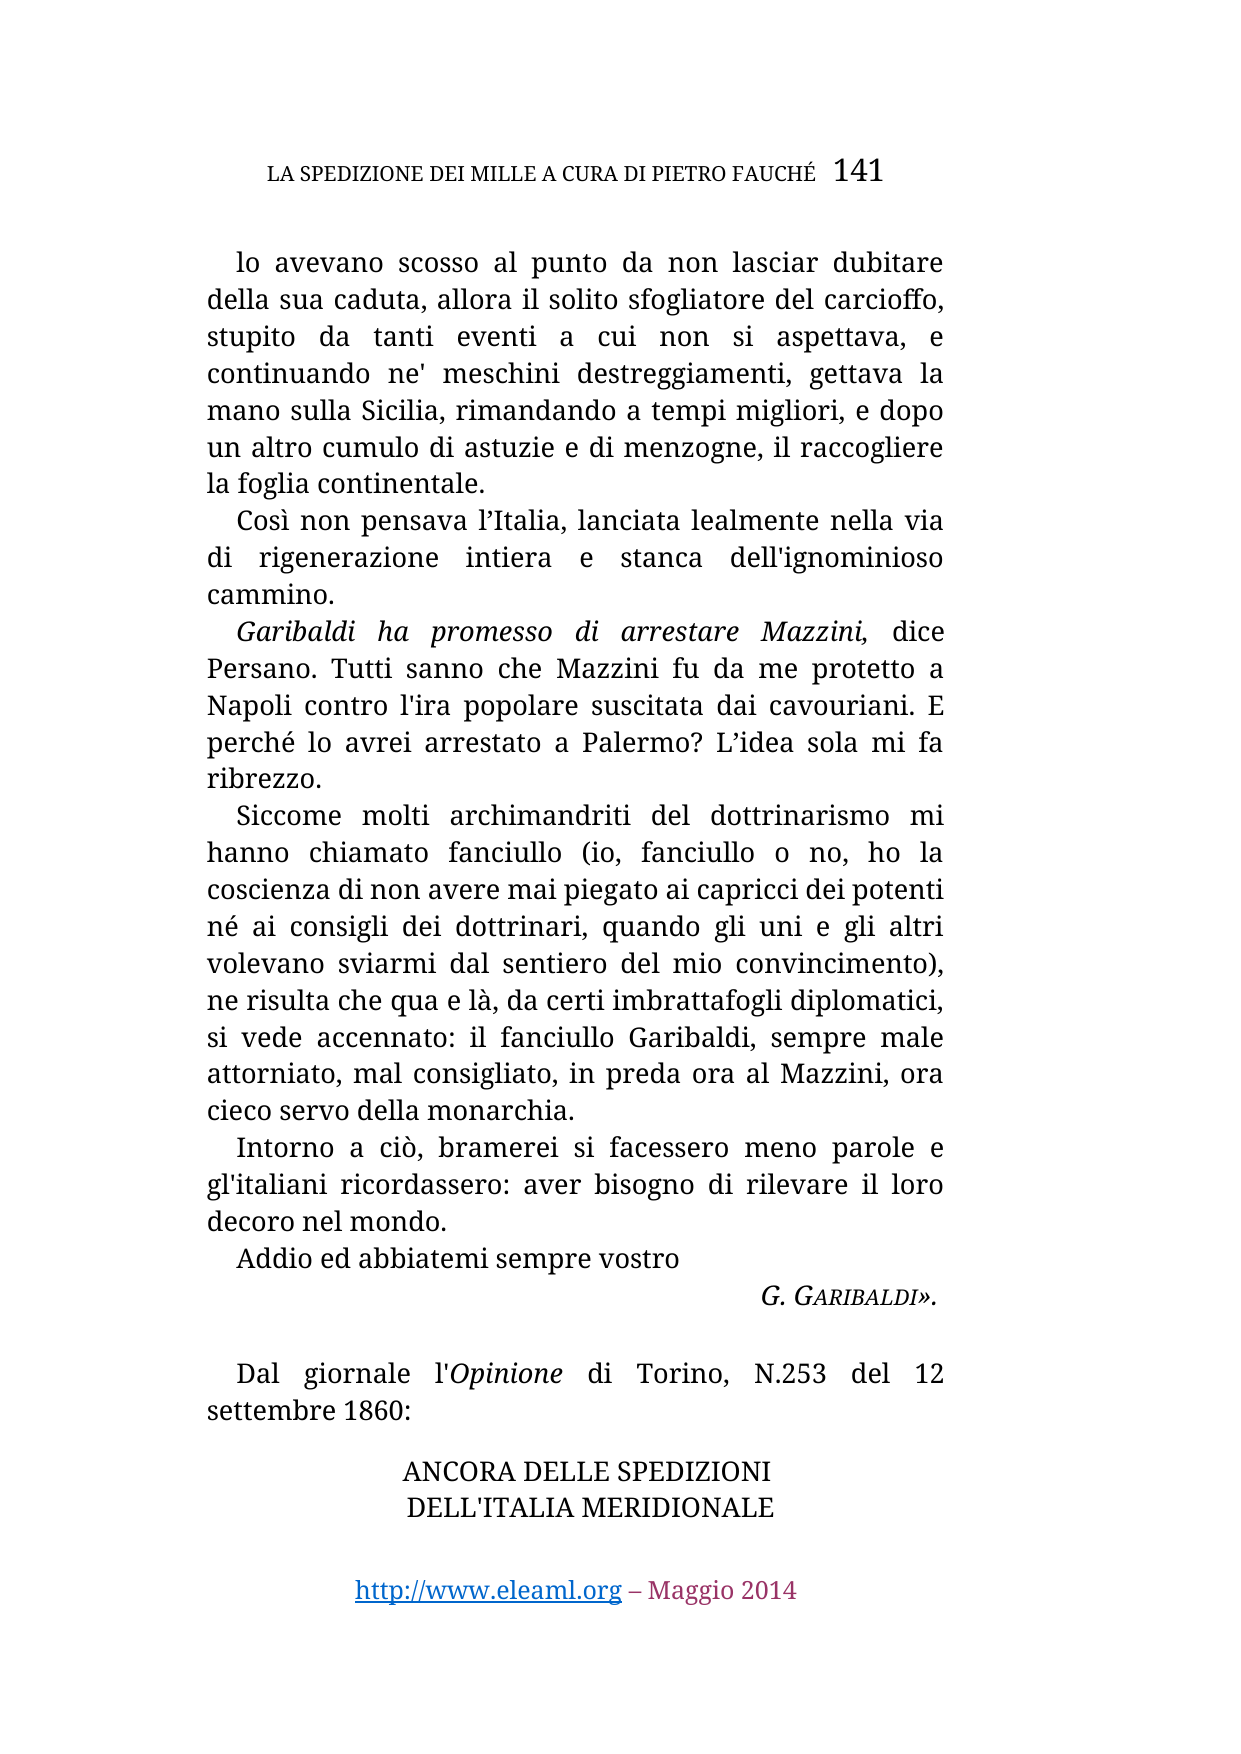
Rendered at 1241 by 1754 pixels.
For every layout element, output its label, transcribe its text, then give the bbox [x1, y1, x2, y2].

text Così non pensava l’Italia, lanciata lealmente nella via di rigenerazione intiera e stanca dell'ignominioso cammino. [207, 502, 945, 612]
text ANCORA DELLE SPEDIZIONI [207, 1452, 945, 1489]
text Dal giornale l'Opinione di Torino, N.253 del 12 settembre 1860: [207, 1354, 945, 1428]
text Intorno a ciò, bramerei si facessero meno parole e gl'italiani ricordassero: aver bisogno di rilevare il loro decoro nel mondo. [207, 1129, 945, 1239]
text G. Garibaldi». [207, 1276, 945, 1313]
text Addio ed abbiatemi sempre vostro [207, 1239, 945, 1276]
text DELL'ITALIA MERIDIONALE [207, 1489, 945, 1526]
text Garibaldi ha promesso di arrestare Mazzini, dice Persano. Tutti sanno che Mazzini fu da me protetto a Napoli contro l'ira popolare suscitata dai cavouriani. E perché lo avrei arrestato a Palermo? L’idea sola mi fa ribrezzo. [207, 612, 945, 797]
text Siccome molti archimandriti del dottrinarismo mi hanno chiamato fanciullo (io, fanciullo o no, ho la coscienza di non avere mai piegato ai capricci dei potenti né ai consigli dei dottrinari, quando gli uni e gli altri volevano sviarmi dal sentiero del mio convincimento), ne risulta che qua e là, da certi imbrattafogli diplomatici, si vede accennato: il fanciullo Garibaldi, sempre male attorniato, mal consigliato, in preda ora al Mazzini, ora cieco servo della monarchia. [207, 797, 945, 1129]
text lo avevano scosso al punto da non lasciar dubitare della sua caduta, allora il solito sfogliatore del carcioffo, stupito da tanti eventi a cui non si aspettava, e continuando ne' meschini destreggiamenti, gettava la mano sulla Sicilia, rimandando a tempi migliori, e dopo un altro cumulo di astuzie e di menzogne, il raccogliere la foglia continentale. [207, 244, 945, 502]
